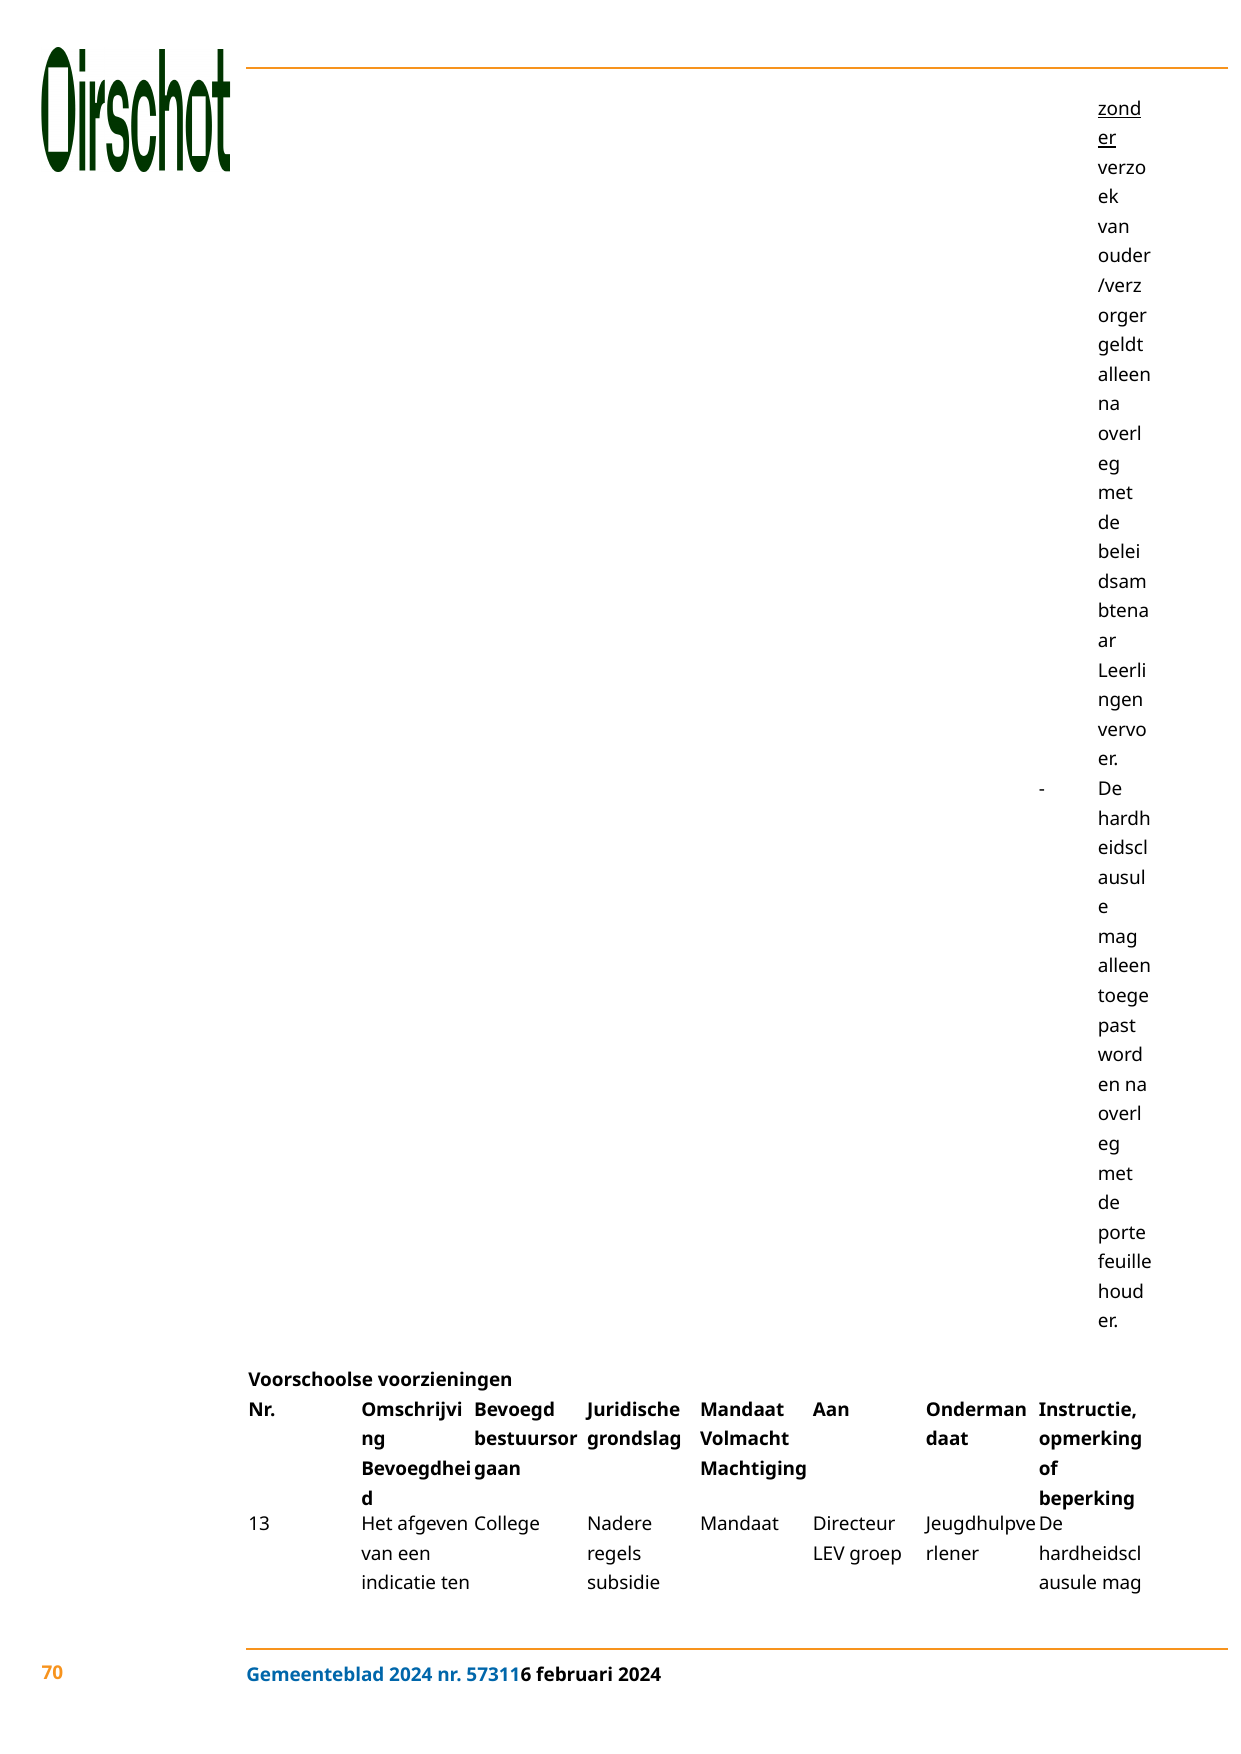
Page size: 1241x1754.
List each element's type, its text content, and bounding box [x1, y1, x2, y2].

table_cell 13 [248, 1510, 361, 1595]
table_cell [361, 95, 474, 1333]
table_cell [926, 95, 1038, 1333]
table_header Nr. [248, 1396, 361, 1510]
table_header Juridische grondslag [587, 1396, 700, 1510]
table_cell [474, 95, 587, 1333]
table_header Instructie, opmerking of beperking [1039, 1396, 1152, 1510]
table_cell Directeur LEV groep [813, 1510, 926, 1595]
table_cell [700, 95, 813, 1333]
table_header Mandaat Volmacht Machtiging [700, 1396, 813, 1510]
table_cell [248, 95, 361, 1333]
table_cell Het afgeven van een indicatie ten [361, 1510, 474, 1595]
table_cell [587, 95, 700, 1333]
table_cell [813, 95, 926, 1333]
table_header Omschrijving Bevoegdheid [361, 1396, 474, 1510]
table_cell Nadere regels subsidie [587, 1510, 700, 1595]
table_cell College [474, 1510, 587, 1595]
table_cell De hardheidsclausule mag [1039, 1510, 1152, 1595]
picture [41, 47, 231, 172]
table_header Ondermandaat [926, 1396, 1038, 1510]
table_header Bevoegd bestuursorgaan [474, 1396, 587, 1510]
text Voorschoolse voorzieningen [248, 1366, 1152, 1392]
table_header Aan [813, 1396, 926, 1510]
table_cell Mandaat [700, 1510, 813, 1595]
table_cell Jeugdhulpverlener [926, 1510, 1038, 1595]
table_cell zonder verzoek van ouder/verzorger geldt alleen na overleg met de beleidsambtenaar Leerlingenvervoer. De hardheidsclausule mag alleen toegepast worden na overleg met de portefeuillehouder. [1039, 95, 1152, 1333]
